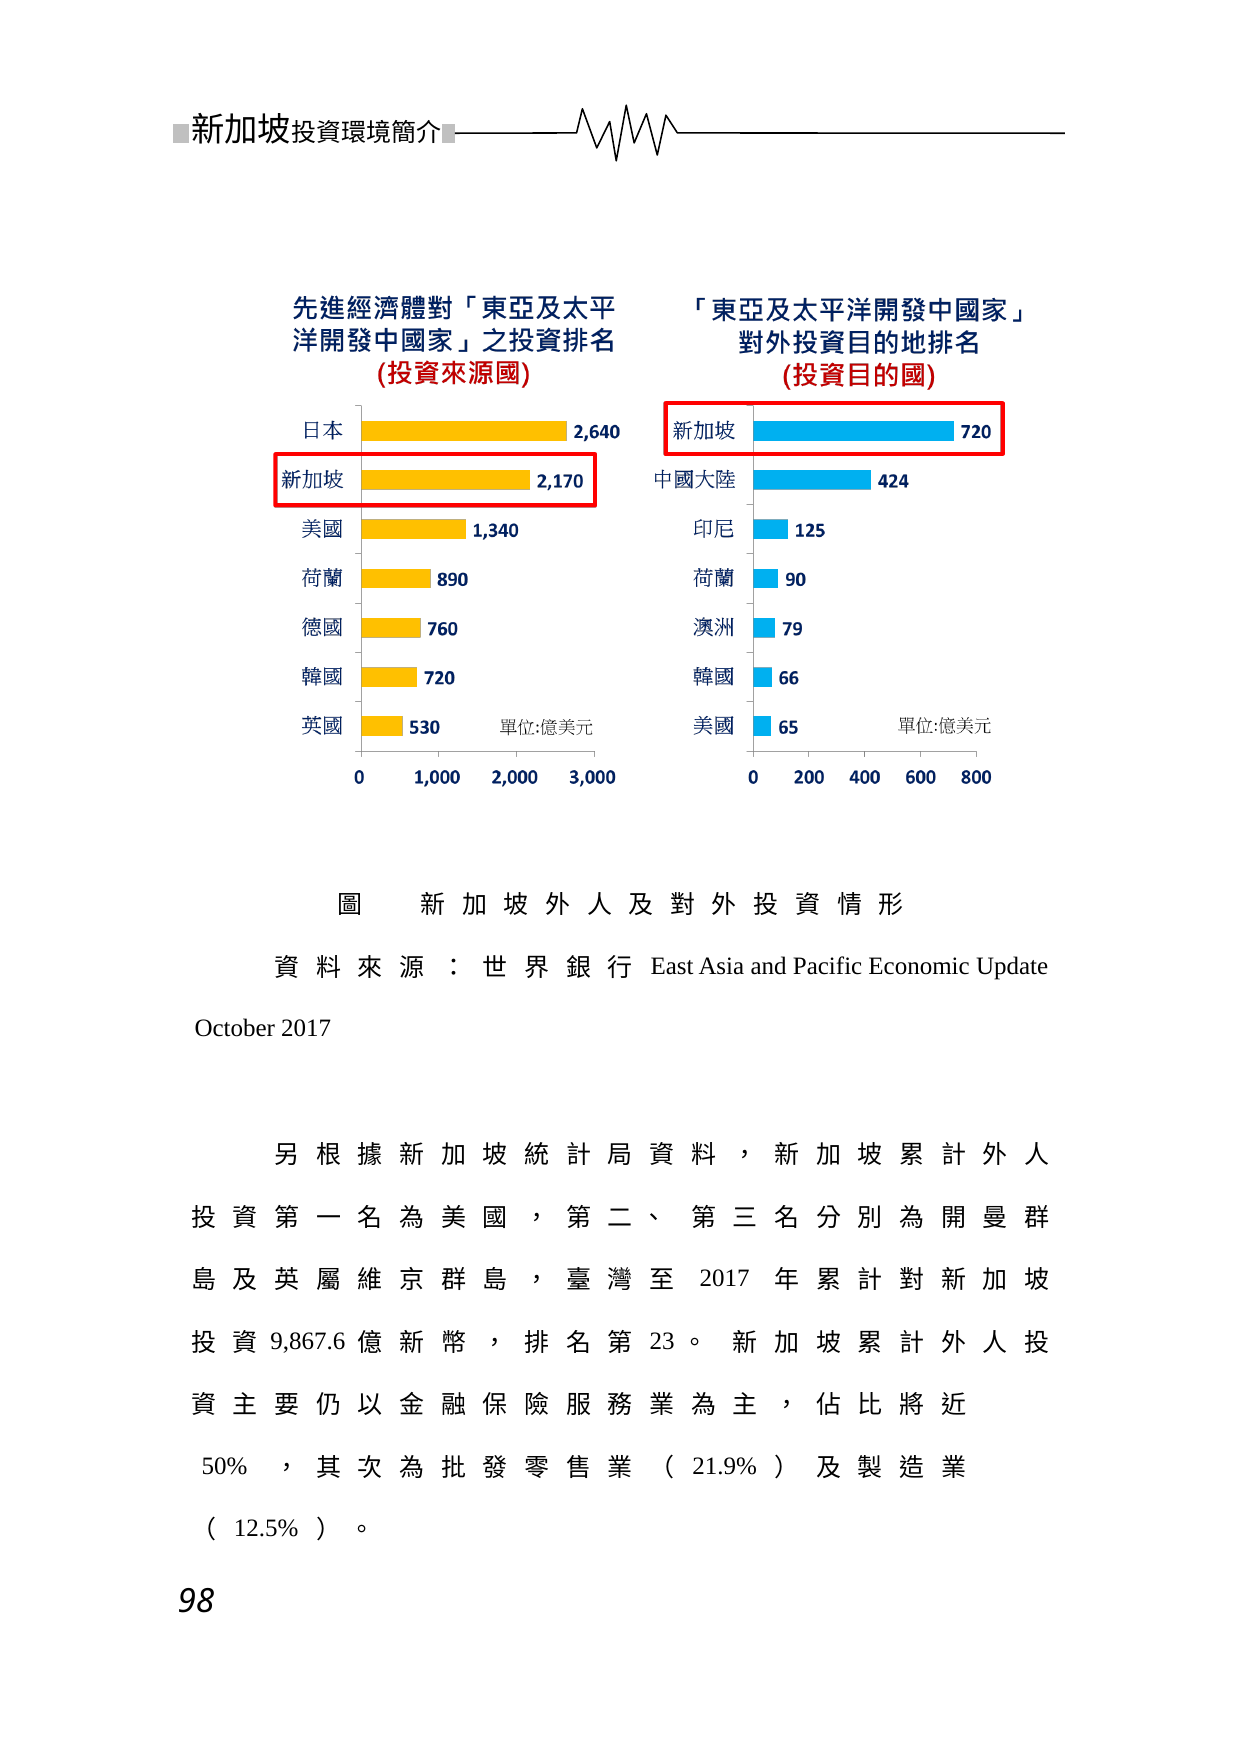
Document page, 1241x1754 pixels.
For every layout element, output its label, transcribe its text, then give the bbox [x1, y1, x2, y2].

text 圖 新加坡外人及對外投資情形 [183, 861, 1058, 924]
text 資料來源：世界銀行East Asia and Pacific Economic Update October 2017 [183, 924, 1058, 1049]
text 另根據新加坡統計局資料，新加坡累計外人投資第一名為美國，第二、第三名分別為開曼群島及英屬維京群島，臺灣至2017年累計對新加坡投資9,867.6億新幣，排名第23。新加坡累計外人投資主要仍以金融保險服務業為主，佔比將近50%，其次為批發零售業（21.9%）及製造業（12.5%）。 [183, 1111, 1058, 1549]
